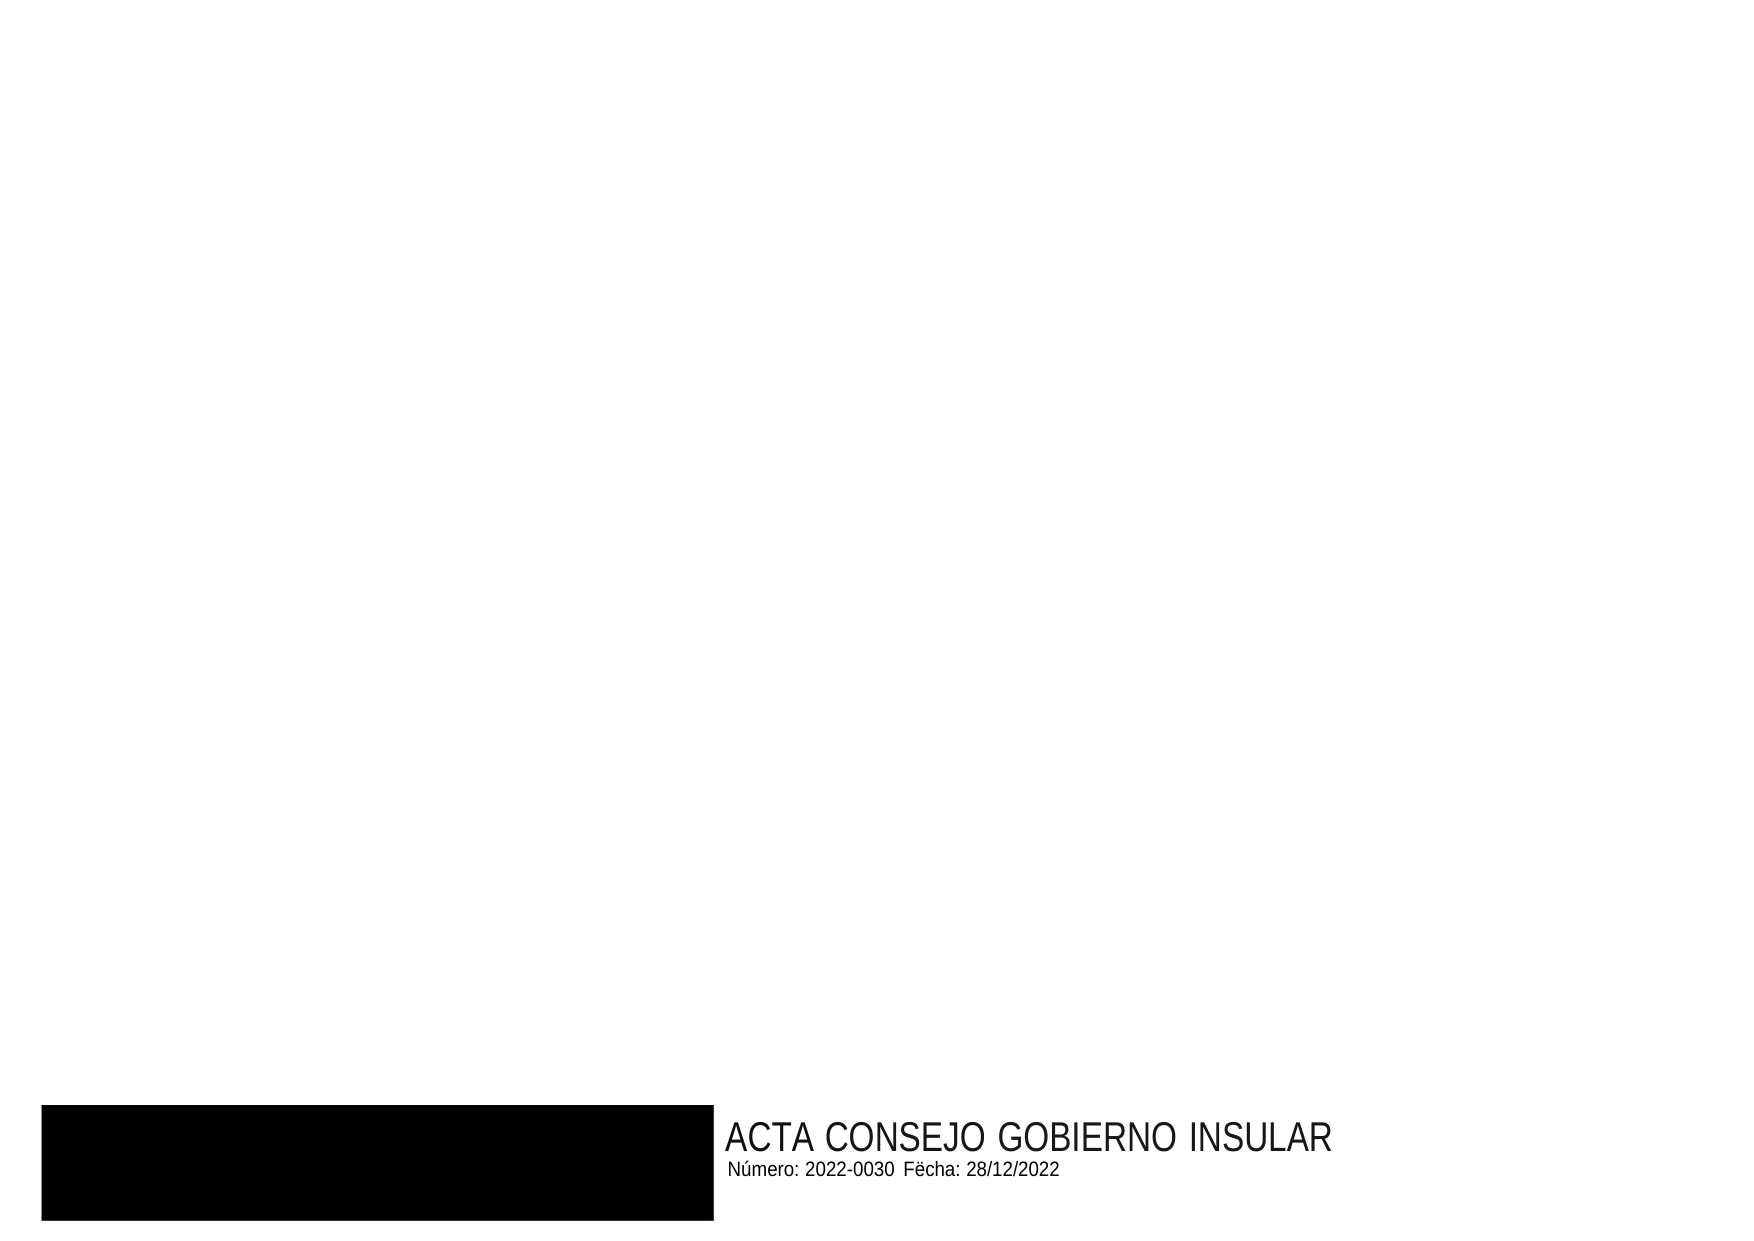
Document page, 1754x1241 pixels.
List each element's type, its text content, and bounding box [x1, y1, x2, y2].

picture [40, 1104, 714, 1222]
text Número: 2022-0030 Fëcha: 28/12/2022 [727, 1160, 1502, 1181]
subtitle ACTA CONSEJO GOBIERNO INSULAR [725, 1116, 1502, 1160]
